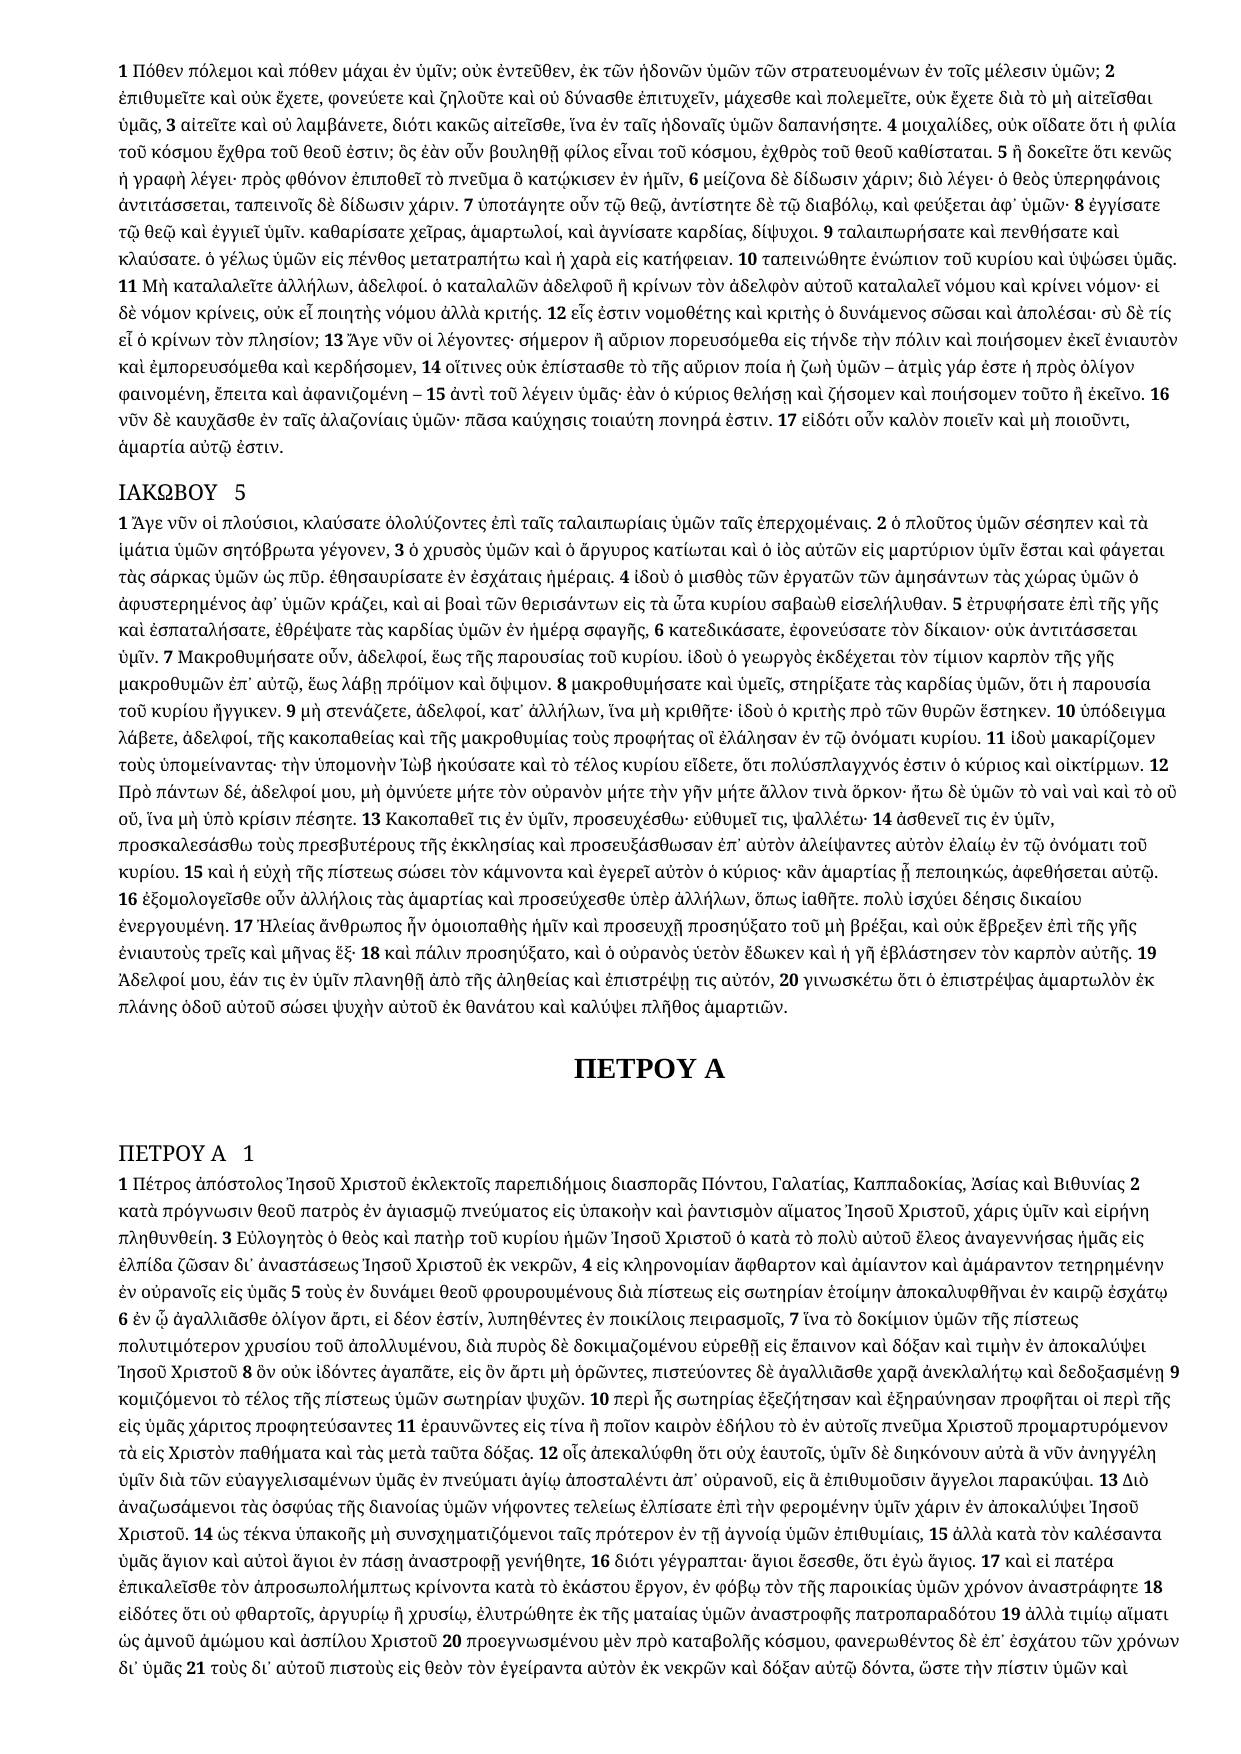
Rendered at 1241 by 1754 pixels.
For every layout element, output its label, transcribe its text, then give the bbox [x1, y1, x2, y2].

text ΙΑΚΩΒΟΥ 5 [118, 477, 1181, 507]
text 1 Ἄγε νῦν οἱ πλούσιοι, κλαύσατε ὀλολύζοντες ἐπὶ ταῖς ταλαιπωρίαις ὑμῶν ταῖς ἐπερχομέναις. 2 ὁ πλοῦτος ὑμῶν σέσηπεν καὶ τὰ ἱμάτια ὑμῶν σητόβρωτα γέγονεν, 3 ὁ χρυσὸς ὑμῶν καὶ ὁ ἄργυρος κατίωται καὶ ὁ ἰὸς αὐτῶν εἰς μαρτύριον ὑμῖν ἔσται καὶ φάγεται τὰς σάρκας ὑμῶν ὡς πῦρ. ἐθησαυρίσατε ἐν ἐσχάταις ἡμέραις. 4 ἰδοὺ ὁ μισθὸς τῶν ἐργατῶν τῶν ἀμησάντων τὰς χώρας ὑμῶν ὁ ἀφυστερημένος ἀφ᾽ ὑμῶν κράζει, καὶ αἱ βοαὶ τῶν θερισάντων εἰς τὰ ὦτα κυρίου σαβαὼθ εἰσελήλυθαν. 5 ἐτρυφήσατε ἐπὶ τῆς γῆς καὶ ἐσπαταλήσατε, ἐθρέψατε τὰς καρδίας ὑμῶν ἐν ἡμέρᾳ σφαγῆς, 6 κατεδικάσατε, ἐφονεύσατε τὸν δίκαιον· οὐκ ἀντιτάσσεται ὑμῖν. 7 Μακροθυμήσατε οὖν, ἀδελφοί, ἕως τῆς παρουσίας τοῦ κυρίου. ἰδοὺ ὁ γεωργὸς ἐκδέχεται τὸν τίμιον καρπὸν τῆς γῆς μακροθυμῶν ἐπ᾽ αὐτῷ, ἕως λάβῃ πρόϊμον καὶ ὄψιμον. 8 μακροθυμήσατε καὶ ὑμεῖς, στηρίξατε τὰς καρδίας ὑμῶν, ὅτι ἡ παρουσία τοῦ κυρίου ἤγγικεν. 9 μὴ στενάζετε, ἀδελφοί, κατ᾽ ἀλλήλων, ἵνα μὴ κριθῆτε· ἰδοὺ ὁ κριτὴς πρὸ τῶν θυρῶν ἕστηκεν. 10 ὑπόδειγμα λάβετε, ἀδελφοί, τῆς κακοπαθείας καὶ τῆς μακροθυμίας τοὺς προφήτας οἳ ἐλάλησαν ἐν τῷ ὀνόματι κυρίου. 11 ἰδοὺ μακαρίζομεν τοὺς ὑπομείναντας· τὴν ὑπομονὴν Ἰὼβ ἠκούσατε καὶ τὸ τέλος κυρίου εἴδετε, ὅτι πολύσπλαγχνός ἐστιν ὁ κύριος καὶ οἰκτίρμων. 12 Πρὸ πάντων δέ, ἀδελφοί μου, μὴ ὀμνύετε μήτε τὸν οὐρανὸν μήτε τὴν γῆν μήτε ἄλλον τινὰ ὅρκον· ἤτω δὲ ὑμῶν τὸ ναὶ ναὶ καὶ τὸ οὒ οὔ, ἵνα μὴ ὑπὸ κρίσιν πέσητε. 13 Κακοπαθεῖ τις ἐν ὑμῖν, προσευχέσθω· εὐθυμεῖ τις, ψαλλέτω· 14 ἀσθενεῖ τις ἐν ὑμῖν, προσκαλεσάσθω τοὺς πρεσβυτέρους τῆς ἐκκλησίας καὶ προσευξάσθωσαν ἐπ᾽ αὐτὸν ἀλείψαντες αὐτὸν ἐλαίῳ ἐν τῷ ὀνόματι τοῦ κυρίου. 15 καὶ ἡ εὐχὴ τῆς πίστεως σώσει τὸν κάμνοντα καὶ ἐγερεῖ αὐτὸν ὁ κύριος· κἂν ἁμαρτίας ᾖ πεποιηκώς, ἀφεθήσεται αὐτῷ. 16 ἐξομολογεῖσθε οὖν ἀλλήλοις τὰς ἁμαρτίας καὶ προσεύχεσθε ὑπὲρ ἀλλήλων, ὅπως ἰαθῆτε. πολὺ ἰσχύει δέησις δικαίου ἐνεργουμένη. 17 Ἠλείας ἄνθρωπος ἦν ὁμοιοπαθὴς ἡμῖν καὶ προσευχῇ προσηύξατο τοῦ μὴ βρέξαι, καὶ οὐκ ἔβρεξεν ἐπὶ τῆς γῆς ἐνιαυτοὺς τρεῖς καὶ μῆνας ἕξ· 18 καὶ πάλιν προσηύξατο, καὶ ὁ οὐρανὸς ὑετὸν ἔδωκεν καὶ ἡ γῆ ἐβλάστησεν τὸν καρπὸν αὐτῆς. 19 Ἀδελφοί μου, ἐάν τις ἐν ὑμῖν πλανηθῇ ἀπὸ τῆς ἀληθείας καὶ ἐπιστρέψῃ τις αὐτόν, 20 γινωσκέτω ὅτι ὁ ἐπιστρέψας ἁμαρτωλὸν ἐκ πλάνης ὁδοῦ αὐτοῦ σώσει ψυχὴν αὐτοῦ ἐκ θανάτου καὶ καλύψει πλῆθος ἁμαρτιῶν. [118, 511, 1181, 1018]
text ΠΕΤΡΟΥ Α 1 [118, 1138, 1181, 1168]
subtitle ΠΕΤΡΟΥ Α [118, 1051, 1181, 1084]
text 1 Πέτρος ἀπόστολος Ἰησοῦ Χριστοῦ ἐκλεκτοῖς παρεπιδήμοις διασπορᾶς Πόντου, Γαλατίας, Καππαδοκίας, Ἀσίας καὶ Βιθυνίας 2 κατὰ πρόγνωσιν θεοῦ πατρὸς ἐν ἁγιασμῷ πνεύματος εἰς ὑπακοὴν καὶ ῥαντισμὸν αἵματος Ἰησοῦ Χριστοῦ, χάρις ὑμῖν καὶ εἰρήνη πληθυνθείη. 3 Εὐλογητὸς ὁ θεὸς καὶ πατὴρ τοῦ κυρίου ἡμῶν Ἰησοῦ Χριστοῦ ὁ κατὰ τὸ πολὺ αὐτοῦ ἔλεος ἀναγεννήσας ἡμᾶς εἰς ἐλπίδα ζῶσαν δι᾽ ἀναστάσεως Ἰησοῦ Χριστοῦ ἐκ νεκρῶν, 4 εἰς κληρονομίαν ἄφθαρτον καὶ ἀμίαντον καὶ ἀμάραντον τετηρημένην ἐν οὐρανοῖς εἰς ὑμᾶς 5 τοὺς ἐν δυνάμει θεοῦ φρουρουμένους διὰ πίστεως εἰς σωτηρίαν ἑτοίμην ἀποκαλυφθῆναι ἐν καιρῷ ἐσχάτῳ 6 ἐν ᾧ ἀγαλλιᾶσθε ὀλίγον ἄρτι, εἰ δέον ἐστίν, λυπηθέντες ἐν ποικίλοις πειρασμοῖς, 7 ἵνα τὸ δοκίμιον ὑμῶν τῆς πίστεως πολυτιμότερον χρυσίου τοῦ ἀπολλυμένου, διὰ πυρὸς δὲ δοκιμαζομένου εὑρεθῇ εἰς ἔπαινον καὶ δόξαν καὶ τιμὴν ἐν ἀποκαλύψει Ἰησοῦ Χριστοῦ 8 ὃν οὐκ ἰδόντες ἀγαπᾶτε, εἰς ὃν ἄρτι μὴ ὁρῶντες, πιστεύοντες δὲ ἀγαλλιᾶσθε χαρᾷ ἀνεκλαλήτῳ καὶ δεδοξασμένῃ 9 κομιζόμενοι τὸ τέλος τῆς πίστεως ὑμῶν σωτηρίαν ψυχῶν. 10 περὶ ἧς σωτηρίας ἐξεζήτησαν καὶ ἐξηραύνησαν προφῆται οἱ περὶ τῆς εἰς ὑμᾶς χάριτος προφητεύσαντες 11 ἐραυνῶντες εἰς τίνα ἢ ποῖον καιρὸν ἐδήλου τὸ ἐν αὐτοῖς πνεῦμα Χριστοῦ προμαρτυρόμενον τὰ εἰς Χριστὸν παθήματα καὶ τὰς μετὰ ταῦτα δόξας. 12 οἷς ἀπεκαλύφθη ὅτι οὐχ ἑαυτοῖς, ὑμῖν δὲ διηκόνουν αὐτὰ ἃ νῦν ἀνηγγέλη ὑμῖν διὰ τῶν εὐαγγελισαμένων ὑμᾶς ἐν πνεύματι ἁγίῳ ἀποσταλέντι ἀπ᾽ οὐρανοῦ, εἰς ἃ ἐπιθυμοῦσιν ἄγγελοι παρακύψαι. 13 Διὸ ἀναζωσάμενοι τὰς ὀσφύας τῆς διανοίας ὑμῶν νήφοντες τελείως ἐλπίσατε ἐπὶ τὴν φερομένην ὑμῖν χάριν ἐν ἀποκαλύψει Ἰησοῦ Χριστοῦ. 14 ὡς τέκνα ὑπακοῆς μὴ συνσχηματιζόμενοι ταῖς πρότερον ἐν τῇ ἀγνοίᾳ ὑμῶν ἐπιθυμίαις, 15 ἀλλὰ κατὰ τὸν καλέσαντα ὑμᾶς ἅγιον καὶ αὐτοὶ ἅγιοι ἐν πάσῃ ἀναστροφῇ γενήθητε, 16 διότι γέγραπται· ἅγιοι ἔσεσθε, ὅτι ἐγὼ ἅγιος. 17 καὶ εἰ πατέρα ἐπικαλεῖσθε τὸν ἀπροσωπολήμπτως κρίνοντα κατὰ τὸ ἑκάστου ἔργον, ἐν φόβῳ τὸν τῆς παροικίας ὑμῶν χρόνον ἀναστράφητε 18 εἰδότες ὅτι οὐ φθαρτοῖς, ἀργυρίῳ ἢ χρυσίῳ, ἐλυτρώθητε ἐκ τῆς ματαίας ὑμῶν ἀναστροφῆς πατροπαραδότου 19 ἀλλὰ τιμίῳ αἵματι ὡς ἀμνοῦ ἀμώμου καὶ ἀσπίλου Χριστοῦ 20 προεγνωσμένου μὲν πρὸ καταβολῆς κόσμου, φανερωθέντος δὲ ἐπ᾽ ἐσχάτου τῶν χρόνων δι᾽ ὑμᾶς 21 τοὺς δι᾽ αὐτοῦ πιστοὺς εἰς θεὸν τὸν ἐγείραντα αὐτὸν ἐκ νεκρῶν καὶ δόξαν αὐτῷ δόντα, ὥστε τὴν πίστιν ὑμῶν καὶ [118, 1172, 1181, 1679]
text 1 Πόθεν πόλεμοι καὶ πόθεν μάχαι ἐν ὑμῖν; οὐκ ἐντεῦθεν, ἐκ τῶν ἡδονῶν ὑμῶν τῶν στρατευομένων ἐν τοῖς μέλεσιν ὑμῶν; 2 ἐπιθυμεῖτε καὶ οὐκ ἔχετε, φονεύετε καὶ ζηλοῦτε καὶ οὐ δύνασθε ἐπιτυχεῖν, μάχεσθε καὶ πολεμεῖτε, οὐκ ἔχετε διὰ τὸ μὴ αἰτεῖσθαι ὑμᾶς, 3 αἰτεῖτε καὶ οὐ λαμβάνετε, διότι κακῶς αἰτεῖσθε, ἵνα ἐν ταῖς ἡδοναῖς ὑμῶν δαπανήσητε. 4 μοιχαλίδες, οὐκ οἴδατε ὅτι ἡ φιλία τοῦ κόσμου ἔχθρα τοῦ θεοῦ ἐστιν; ὃς ἐὰν οὖν βουληθῇ φίλος εἶναι τοῦ κόσμου, ἐχθρὸς τοῦ θεοῦ καθίσταται. 5 ἢ δοκεῖτε ὅτι κενῶς ἡ γραφὴ λέγει· πρὸς φθόνον ἐπιποθεῖ τὸ πνεῦμα ὃ κατῴκισεν ἐν ἡμῖν, 6 μείζονα δὲ δίδωσιν χάριν; διὸ λέγει· ὁ θεὸς ὑπερηφάνοις ἀντιτάσσεται, ταπεινοῖς δὲ δίδωσιν χάριν. 7 ὑποτάγητε οὖν τῷ θεῷ, ἀντίστητε δὲ τῷ διαβόλῳ, καὶ φεύξεται ἀφ᾽ ὑμῶν· 8 ἐγγίσατε τῷ θεῷ καὶ ἐγγιεῖ ὑμῖν. καθαρίσατε χεῖρας, ἁμαρτωλοί, καὶ ἁγνίσατε καρδίας, δίψυχοι. 9 ταλαιπωρήσατε καὶ πενθήσατε καὶ κλαύσατε. ὁ γέλως ὑμῶν εἰς πένθος μετατραπήτω καὶ ἡ χαρὰ εἰς κατήφειαν. 10 ταπεινώθητε ἐνώπιον τοῦ κυρίου καὶ ὑψώσει ὑμᾶς. 11 Μὴ καταλαλεῖτε ἀλλήλων, ἀδελφοί. ὁ καταλαλῶν ἀδελφοῦ ἢ κρίνων τὸν ἀδελφὸν αὐτοῦ καταλαλεῖ νόμου καὶ κρίνει νόμον· εἰ δὲ νόμον κρίνεις, οὐκ εἶ ποιητὴς νόμου ἀλλὰ κριτής. 12 εἷς ἐστιν νομοθέτης καὶ κριτὴς ὁ δυνάμενος σῶσαι καὶ ἀπολέσαι· σὺ δὲ τίς εἶ ὁ κρίνων τὸν πλησίον; 13 Ἄγε νῦν οἱ λέγοντες· σήμερον ἢ αὔριον πορευσόμεθα εἰς τήνδε τὴν πόλιν καὶ ποιήσομεν ἐκεῖ ἐνιαυτὸν καὶ ἐμπορευσόμεθα καὶ κερδήσομεν, 14 οἵτινες οὐκ ἐπίστασθε τὸ τῆς αὔριον ποία ἡ ζωὴ ὑμῶν – ἀτμὶς γάρ ἐστε ἡ πρὸς ὀλίγον φαινομένη, ἔπειτα καὶ ἀφανιζομένη – 15 ἀντὶ τοῦ λέγειν ὑμᾶς· ἐὰν ὁ κύριος θελήσῃ καὶ ζήσομεν καὶ ποιήσομεν τοῦτο ἢ ἐκεῖνο. 16 νῦν δὲ καυχᾶσθε ἐν ταῖς ἀλαζονίαις ὑμῶν· πᾶσα καύχησις τοιαύτη πονηρά ἐστιν. 17 εἰδότι οὖν καλὸν ποιεῖν καὶ μὴ ποιοῦντι, ἁμαρτία αὐτῷ ἐστιν. [118, 59, 1181, 459]
